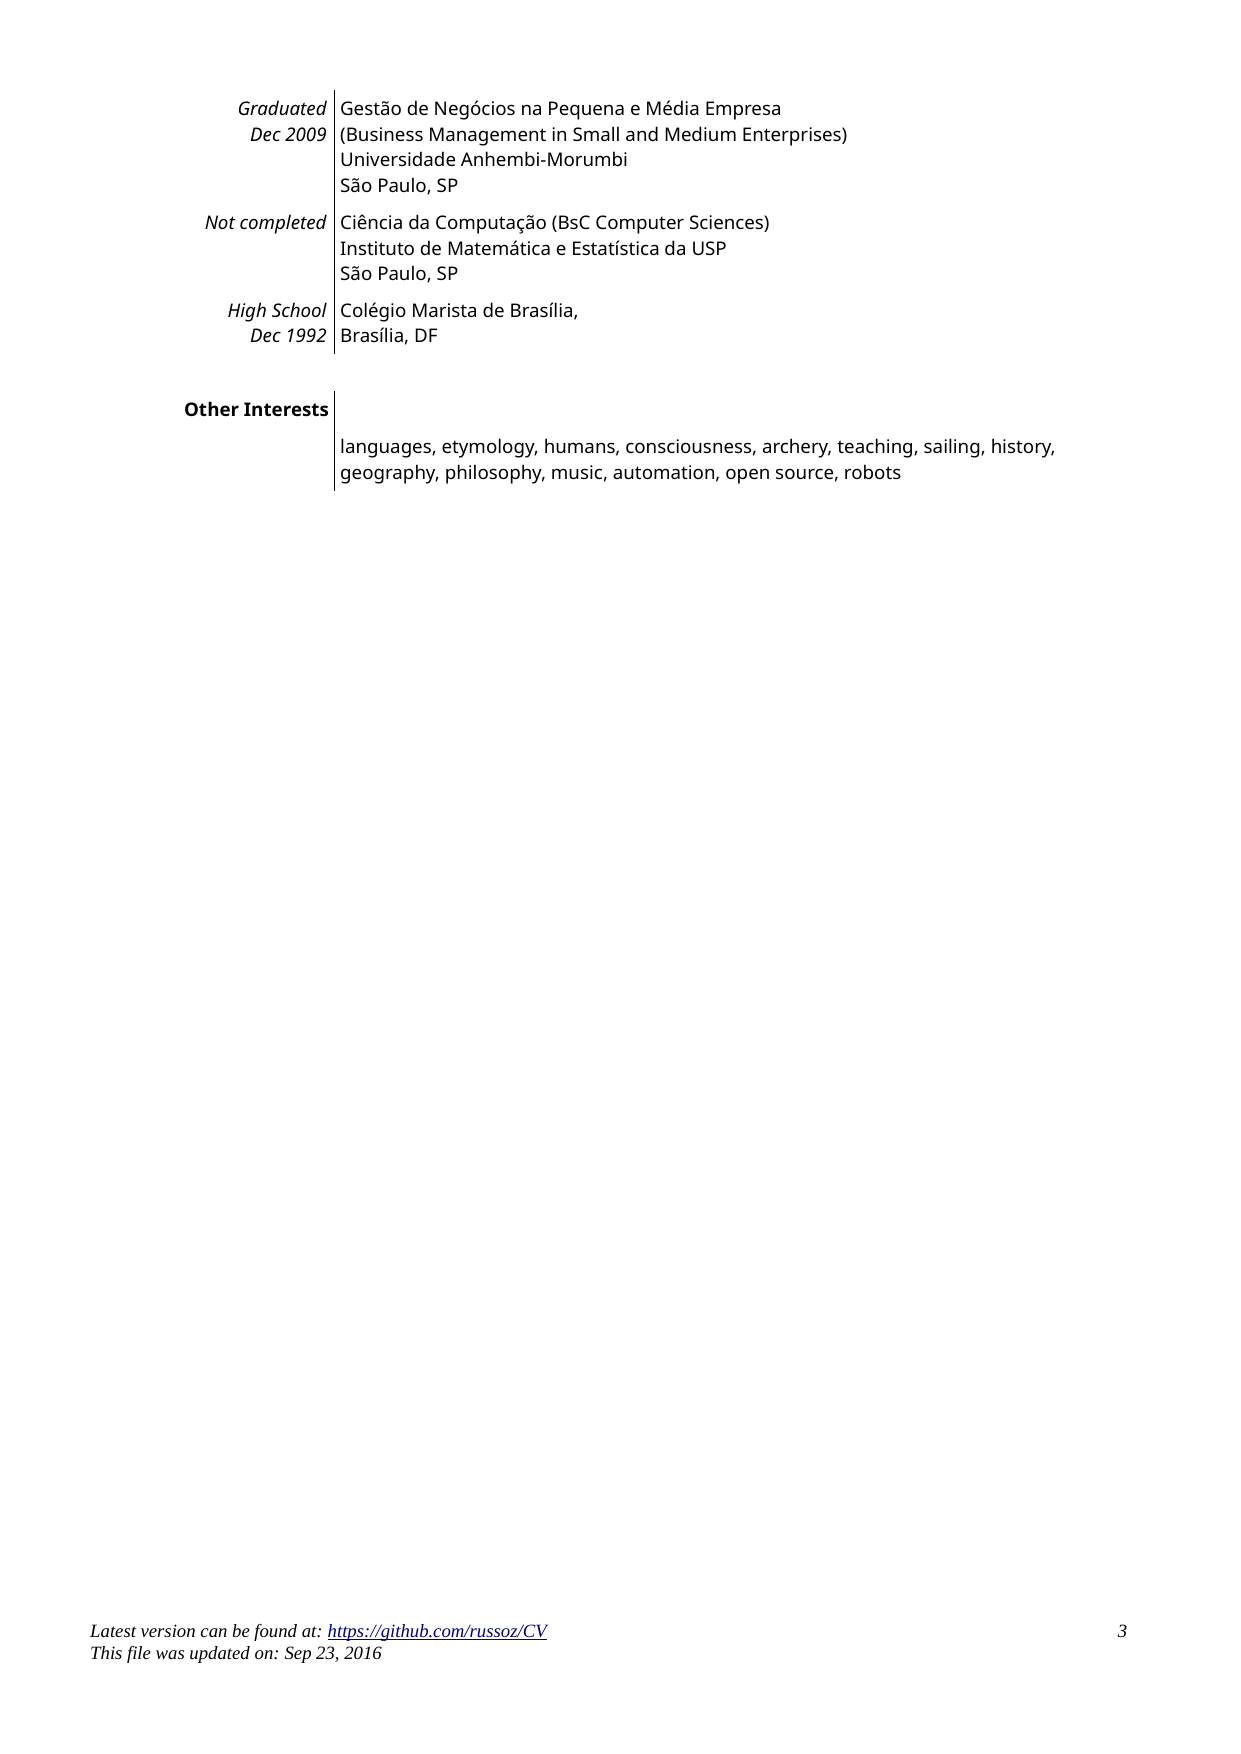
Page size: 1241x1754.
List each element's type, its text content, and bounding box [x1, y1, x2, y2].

table_cell Colégio Marista de Brasília, Brasília, DF [335, 292, 1149, 354]
table_cell [335, 391, 1149, 428]
table_cell [90, 354, 334, 391]
table_cell [334, 354, 1149, 391]
table_cell Gestão de Negócios na Pequena e Média Empresa (Business Management in Small and Medium Enterprises) Universidade Anhembi-Morumbi São Paulo, SP [335, 90, 1149, 203]
table_cell [90, 428, 334, 491]
table_cell Graduated Dec 2009 [90, 90, 334, 203]
table_cell Not completed [90, 204, 334, 292]
table_cell Other Interests [90, 391, 334, 428]
table_cell languages, etymology, humans, consciousness, archery, teaching, sailing, history, geography, philosophy, music, automation, open source, robots [335, 428, 1149, 491]
table_cell Ciência da Computação (BsC Computer Sciences) Instituto de Matemática e Estatística da USP São Paulo, SP [335, 204, 1149, 292]
table_cell High School Dec 1992 [90, 292, 334, 354]
